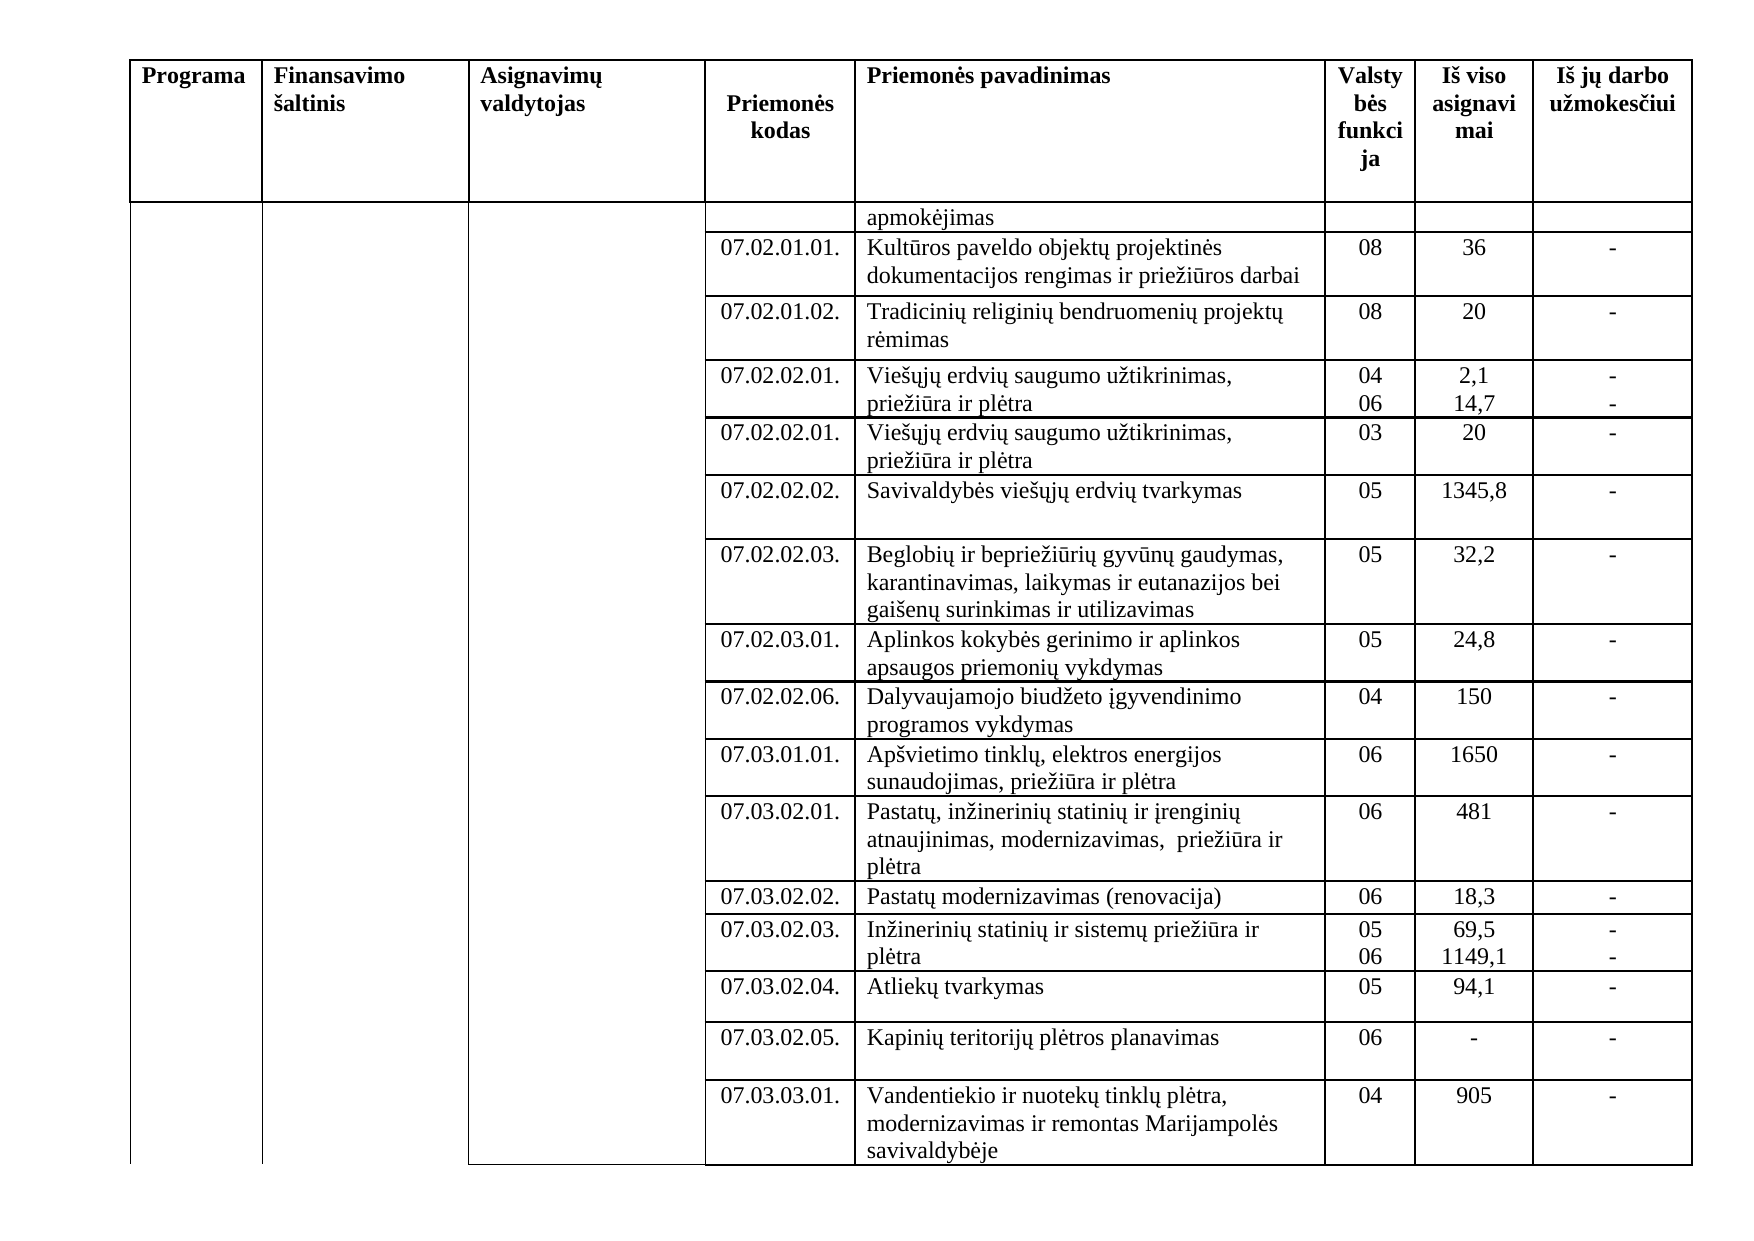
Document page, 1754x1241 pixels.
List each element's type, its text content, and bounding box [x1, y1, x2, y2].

table_header Asignavimų valdytojas [470, 61, 704, 172]
table_cell 36 [1416, 233, 1532, 295]
table_cell 07.02.02.02. [706, 476, 854, 538]
table_cell 24,8 [1416, 625, 1532, 680]
table_cell [263, 970, 468, 1021]
table_cell 07.02.02.01. [706, 419, 854, 474]
table_cell - [1534, 1081, 1691, 1164]
table_cell [469, 203, 705, 970]
table_cell 481 [1416, 797, 1532, 880]
table_cell - [1534, 797, 1691, 880]
table_cell 05 [1326, 625, 1414, 680]
table_cell - - [1534, 361, 1691, 416]
table_cell 06 [1326, 740, 1414, 795]
table_cell [131, 1021, 262, 1164]
table_cell [706, 172, 854, 201]
table_cell 07.02.01.01. [706, 233, 854, 295]
table_cell Aplinkos kokybės gerinimo ir aplinkos apsaugos priemonių vykdymas [856, 625, 1324, 680]
table_cell [263, 203, 468, 970]
table_cell Dalyvaujamojo biudžeto įgyvendinimo programos vykdymas [856, 683, 1324, 738]
table_cell Inžinerinių statinių ir sistemų priežiūra ir plėtra [856, 915, 1324, 970]
table_cell - - [1534, 915, 1691, 970]
table_cell 07.03.03.01. [706, 1081, 854, 1164]
table_cell 07.02.03.01. [706, 625, 854, 680]
table_cell Viešųjų erdvių saugumo užtikrinimas, priežiūra ir plėtra [856, 361, 1324, 416]
table_cell - [1534, 683, 1691, 738]
table_cell 08 [1326, 297, 1414, 359]
table_cell 150 [1416, 683, 1532, 738]
table_cell [469, 970, 705, 1164]
table_header Iš viso asignavimai [1416, 61, 1532, 201]
table_cell [131, 970, 262, 1021]
table_header Finansavimo šaltinis [263, 61, 468, 172]
table_cell Apšvietimo tinklų, elektros energijos sunaudojimas, priežiūra ir plėtra [856, 740, 1324, 795]
table_cell 32,2 [1416, 540, 1532, 623]
table_cell 1650 [1416, 740, 1532, 795]
table_header Priemonės pavadinimas [856, 61, 1324, 172]
table_cell 06 [1326, 797, 1414, 880]
table_cell 07.02.02.03. [706, 540, 854, 623]
table_cell - [1534, 233, 1691, 295]
table_cell 05 [1326, 972, 1414, 1021]
table_cell [706, 203, 854, 231]
table_cell Tradicinių religinių bendruomenių projektų rėmimas [856, 297, 1324, 359]
table_header Valstybės funkcija [1326, 61, 1414, 172]
table_cell [470, 172, 704, 201]
table_cell 04 [1326, 683, 1414, 738]
table_cell 03 [1326, 419, 1414, 474]
table_cell - [1534, 297, 1691, 359]
table_cell 05 [1326, 476, 1414, 538]
table_cell 69,5 1149,1 [1416, 915, 1532, 970]
table_cell [131, 172, 261, 201]
table_cell apmokėjimas [856, 203, 1324, 231]
table_cell 07.03.02.01. [706, 797, 854, 880]
table_cell [1326, 203, 1414, 231]
table_cell - [1416, 1023, 1532, 1079]
table_cell Vandentiekio ir nuotekų tinklų plėtra, modernizavimas ir remontas Marijampolės savivaldybėje [856, 1081, 1324, 1164]
table_cell [1326, 172, 1414, 201]
table_cell 07.02.01.02. [706, 297, 854, 359]
table_cell 07.02.02.06. [706, 683, 854, 738]
table_cell - [1534, 540, 1691, 623]
table_cell [263, 172, 468, 201]
table_header Programa [131, 61, 261, 172]
table_cell - [1534, 419, 1691, 474]
table_cell 07.03.02.04. [706, 972, 854, 1021]
table_cell 04 [1326, 1081, 1414, 1164]
table_cell 06 [1326, 1023, 1414, 1079]
table_header Priemonės kodas [706, 61, 854, 172]
table_cell 2,1 14,7 [1416, 361, 1532, 416]
table_cell Atliekų tvarkymas [856, 972, 1324, 1021]
table_cell Pastatų modernizavimas (renovacija) [856, 882, 1324, 913]
table_cell 18,3 [1416, 882, 1532, 913]
table_cell - [1534, 972, 1691, 1021]
table_cell Kultūros paveldo objektų projektinės dokumentacijos rengimas ir priežiūros darbai [856, 233, 1324, 295]
table_cell - [1534, 882, 1691, 913]
table_cell 07.03.02.03. [706, 915, 854, 970]
table_cell 07.03.01.01. [706, 740, 854, 795]
table_cell [856, 172, 1324, 201]
table_cell - [1534, 625, 1691, 680]
table_cell 20 [1416, 419, 1532, 474]
table_cell 05 [1326, 540, 1414, 623]
table_cell 07.03.02.02. [706, 882, 854, 913]
table_header Iš jų darbo užmokesčiui [1534, 61, 1691, 201]
table_cell 1345,8 [1416, 476, 1532, 538]
table_cell 08 [1326, 233, 1414, 295]
table_cell Kapinių teritorijų plėtros planavimas [856, 1023, 1324, 1079]
table_cell 07.02.02.01. [706, 361, 854, 416]
table_cell 05 06 [1326, 915, 1414, 970]
table_cell 94,1 [1416, 972, 1532, 1021]
table_cell [263, 1021, 468, 1164]
table_cell 06 [1326, 882, 1414, 913]
table_cell [1416, 203, 1532, 231]
table_cell 905 [1416, 1081, 1532, 1164]
table_cell Viešųjų erdvių saugumo užtikrinimas, priežiūra ir plėtra [856, 419, 1324, 474]
table_cell Pastatų, inžinerinių statinių ir įrenginių atnaujinimas, modernizavimas, priežiūra ir plėtra [856, 797, 1324, 880]
table_cell Savivaldybės viešųjų erdvių tvarkymas [856, 476, 1324, 538]
table_cell 07.03.02.05. [706, 1023, 854, 1079]
table_cell [131, 203, 262, 970]
table_cell - [1534, 476, 1691, 538]
table_cell Beglobių ir bepriežiūrių gyvūnų gaudymas, karantinavimas, laikymas ir eutanazijos bei gaišenų surinkimas ir utilizavimas [856, 540, 1324, 623]
table_cell 04 06 [1326, 361, 1414, 416]
table_cell - [1534, 203, 1691, 231]
table_cell - [1534, 740, 1691, 795]
table_cell - [1534, 1023, 1691, 1079]
table_cell 20 [1416, 297, 1532, 359]
